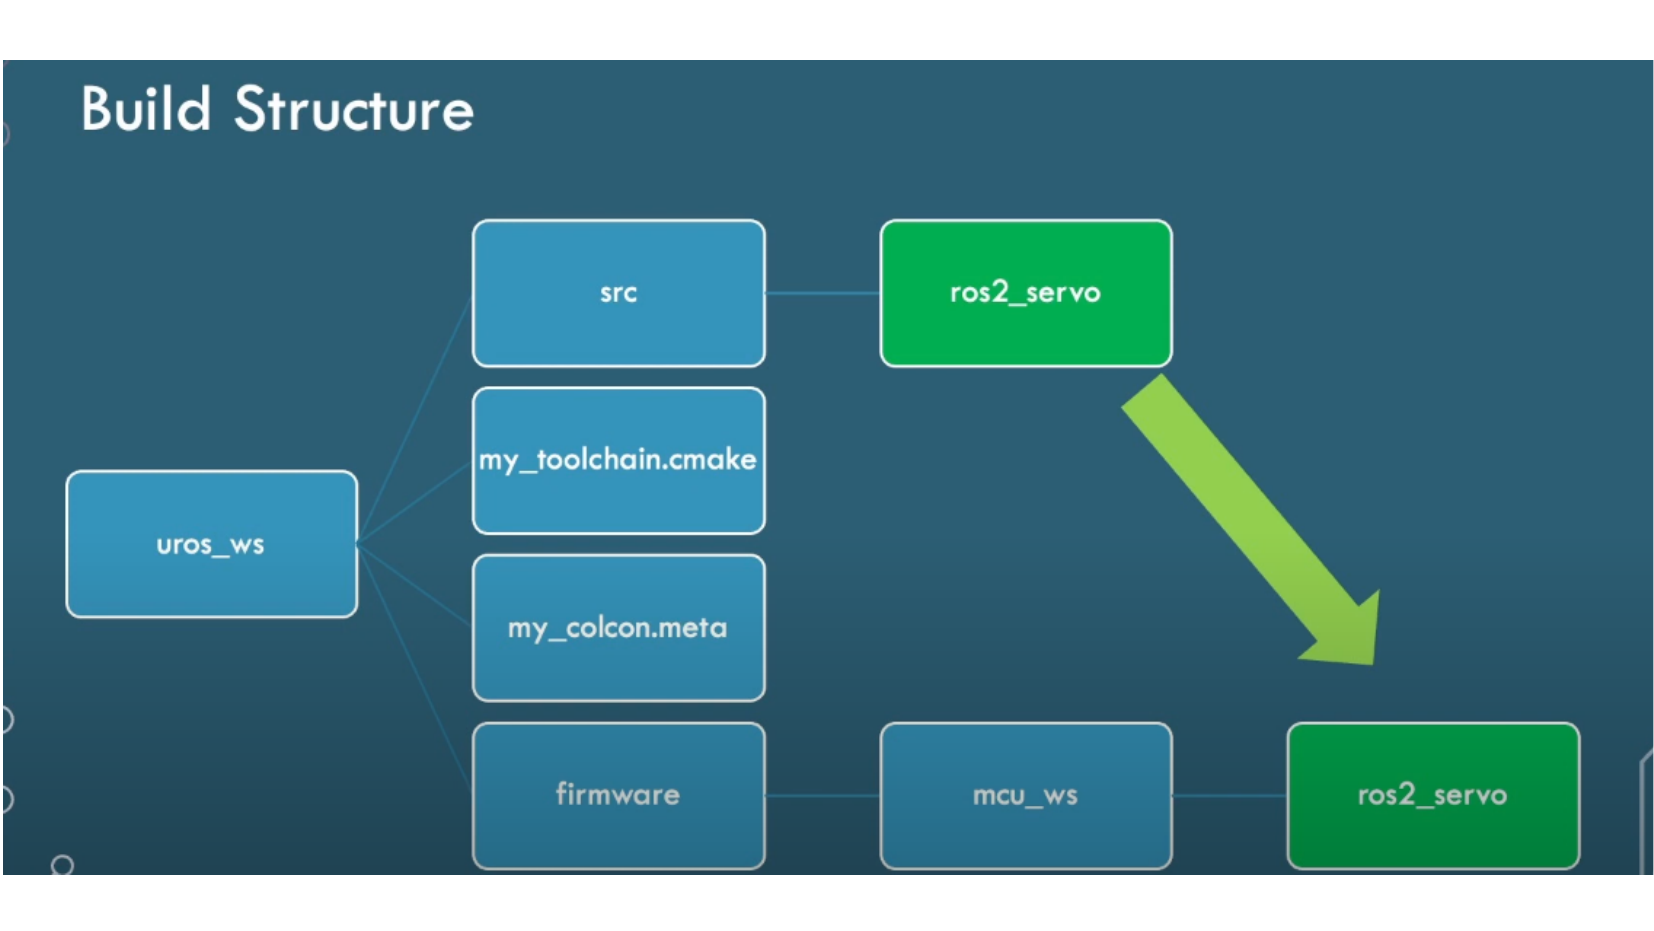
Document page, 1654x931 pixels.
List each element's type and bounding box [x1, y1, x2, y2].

picture [3, 60, 1654, 875]
